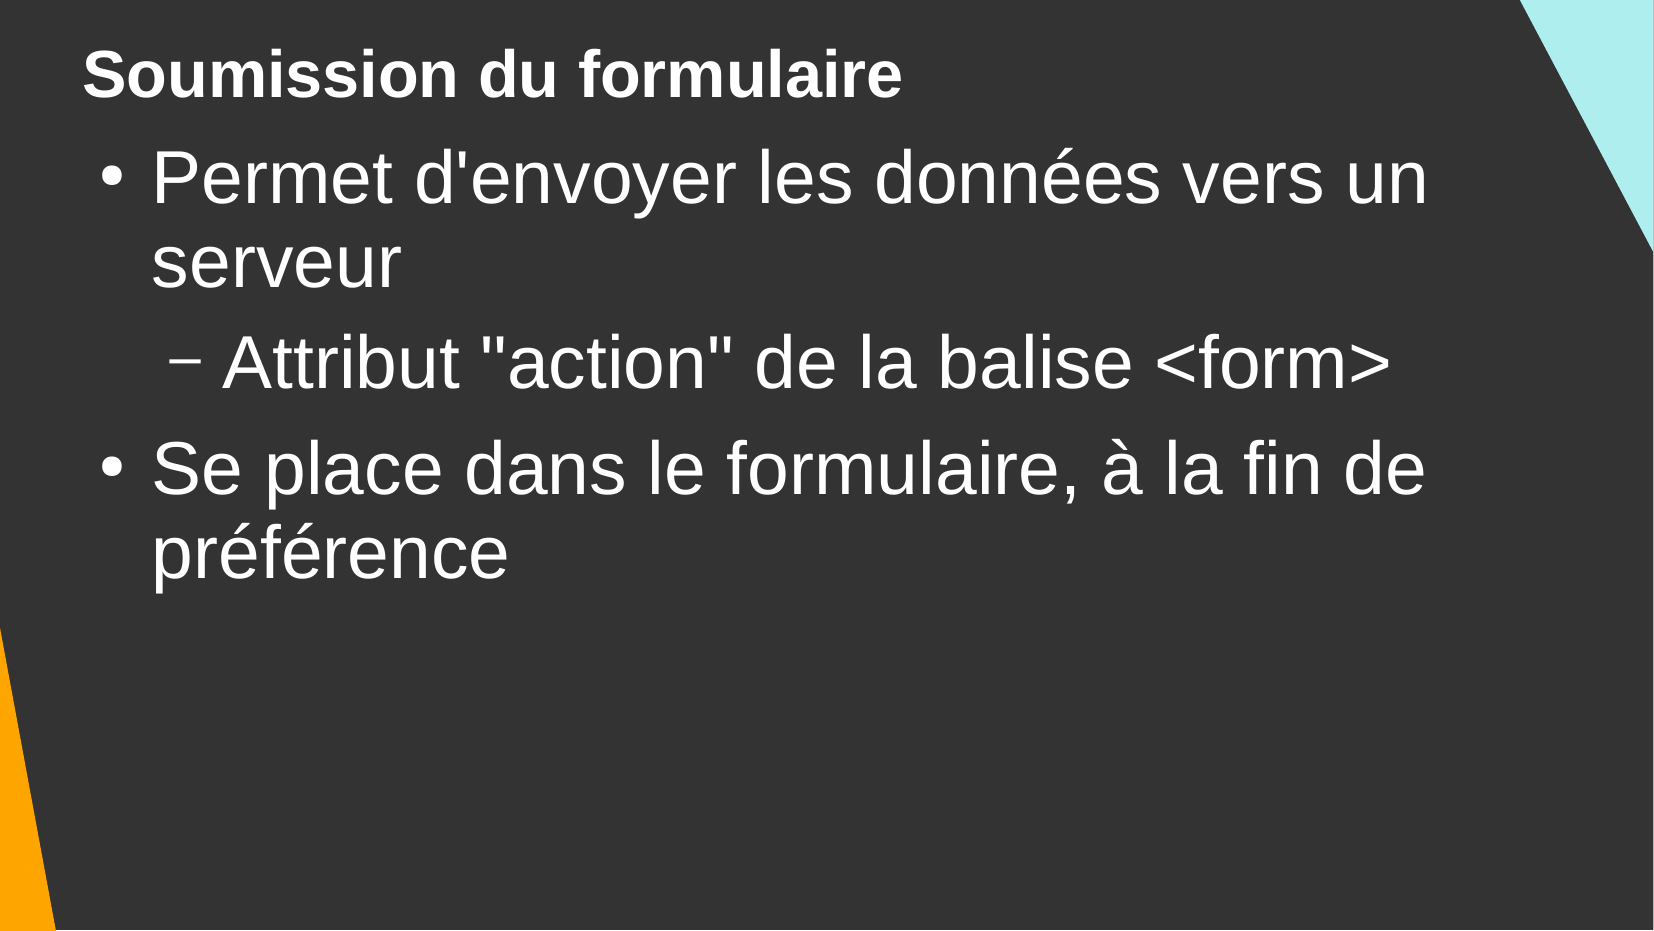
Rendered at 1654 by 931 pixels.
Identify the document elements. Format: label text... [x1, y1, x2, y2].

text_box [0, 627, 56, 931]
text_box [1519, 0, 1654, 254]
title Soumission du formulaire [82, 37, 1571, 114]
list Permet d'envoyer les données vers un serveur Attribut "action" de la balise <form> Se place dans le formulaire, à la fin de préférence [80, 135, 1605, 615]
